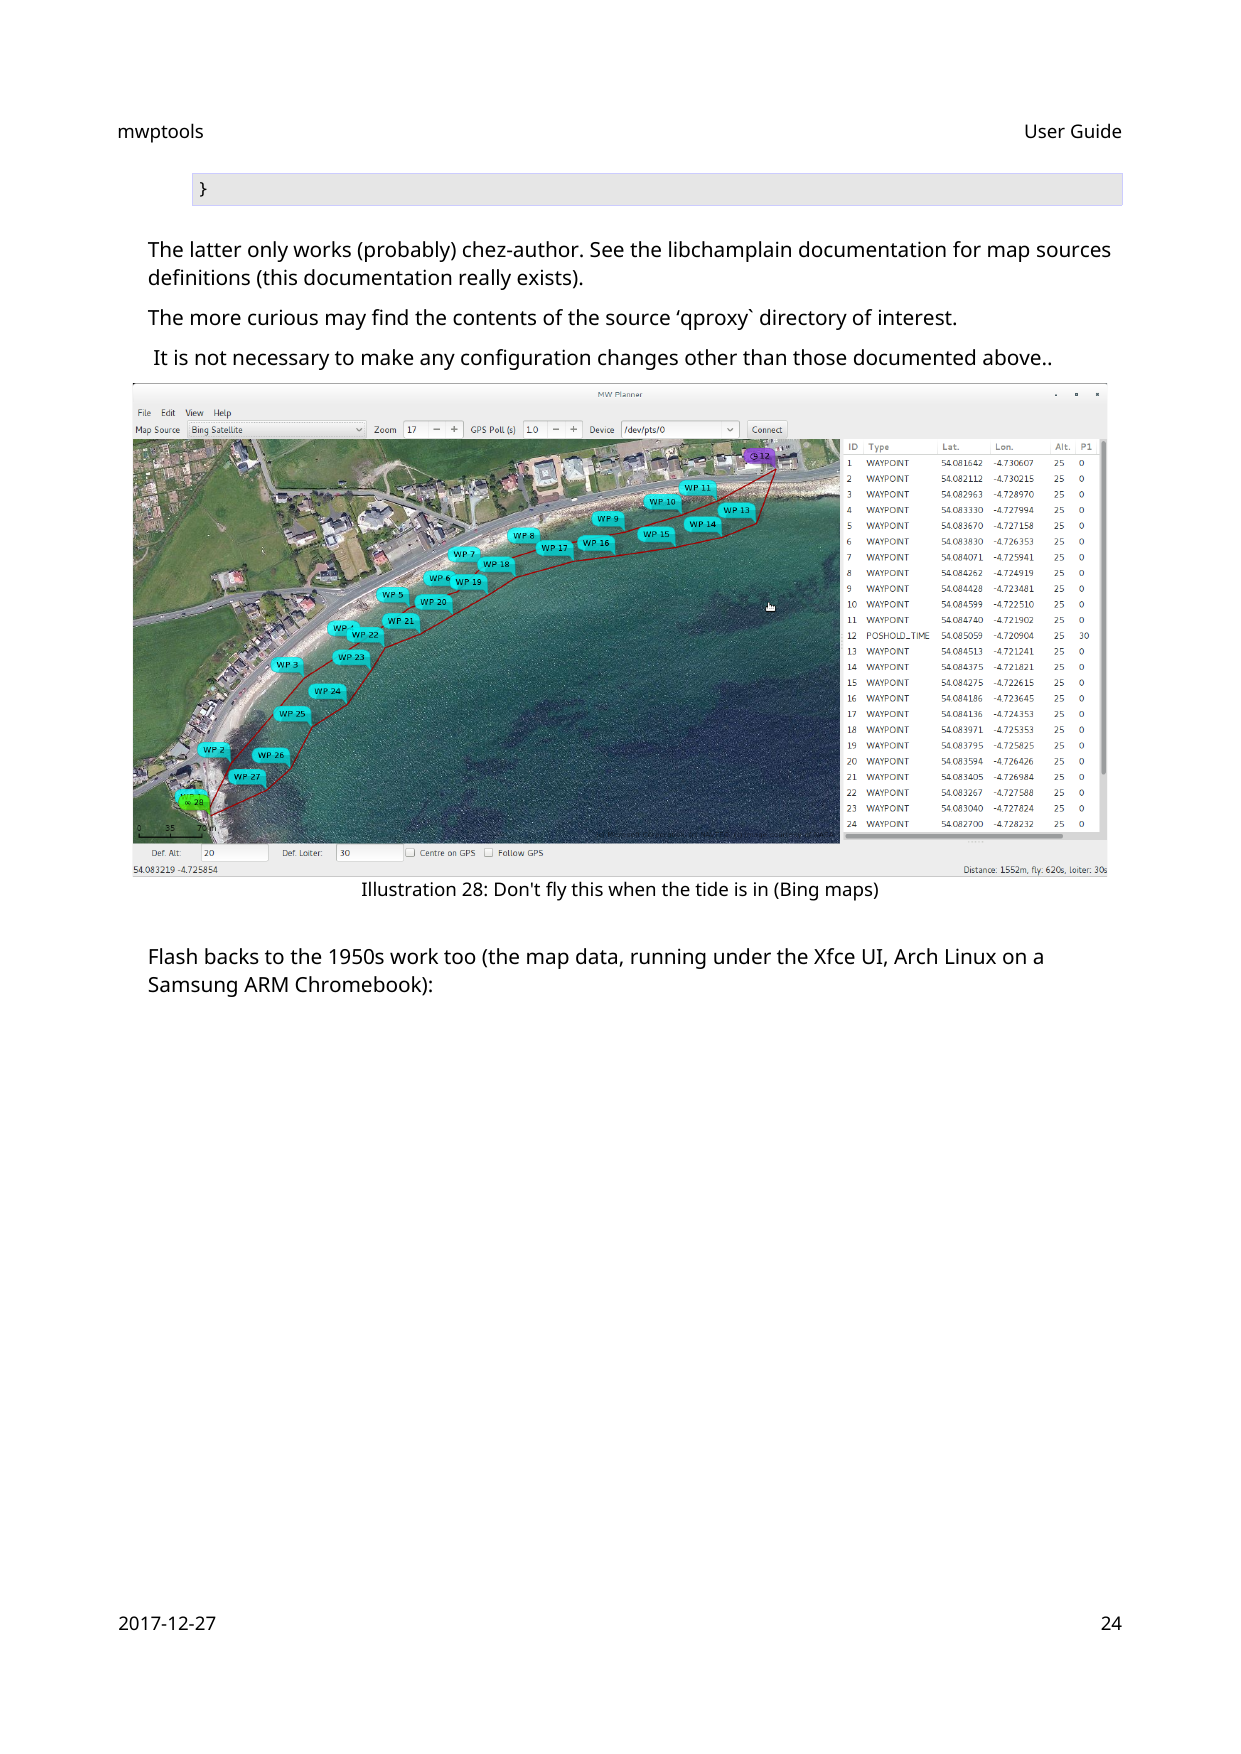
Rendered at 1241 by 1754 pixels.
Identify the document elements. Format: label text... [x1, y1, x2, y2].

text Flash backs to the 1950s work too (the map data, running under the Xfce UI, Arch Linux on a Samsung ARM Chromebook): [148, 942, 1122, 998]
text The latter only works (probably) chez-author. See the libchamplain documentation for map sources definitions (this documentation really exists). [148, 235, 1122, 291]
picture [132, 383, 1108, 877]
text Illustration 28: Don't fly this when the tide is in (Bing maps) [133, 877, 1107, 902]
text } [193, 174, 1122, 205]
text It is not necessary to make any configuration changes other than those documented above.. [148, 343, 1122, 372]
text The more curious may find the contents of the source ‘qproxy` directory of interest. [148, 303, 1122, 331]
